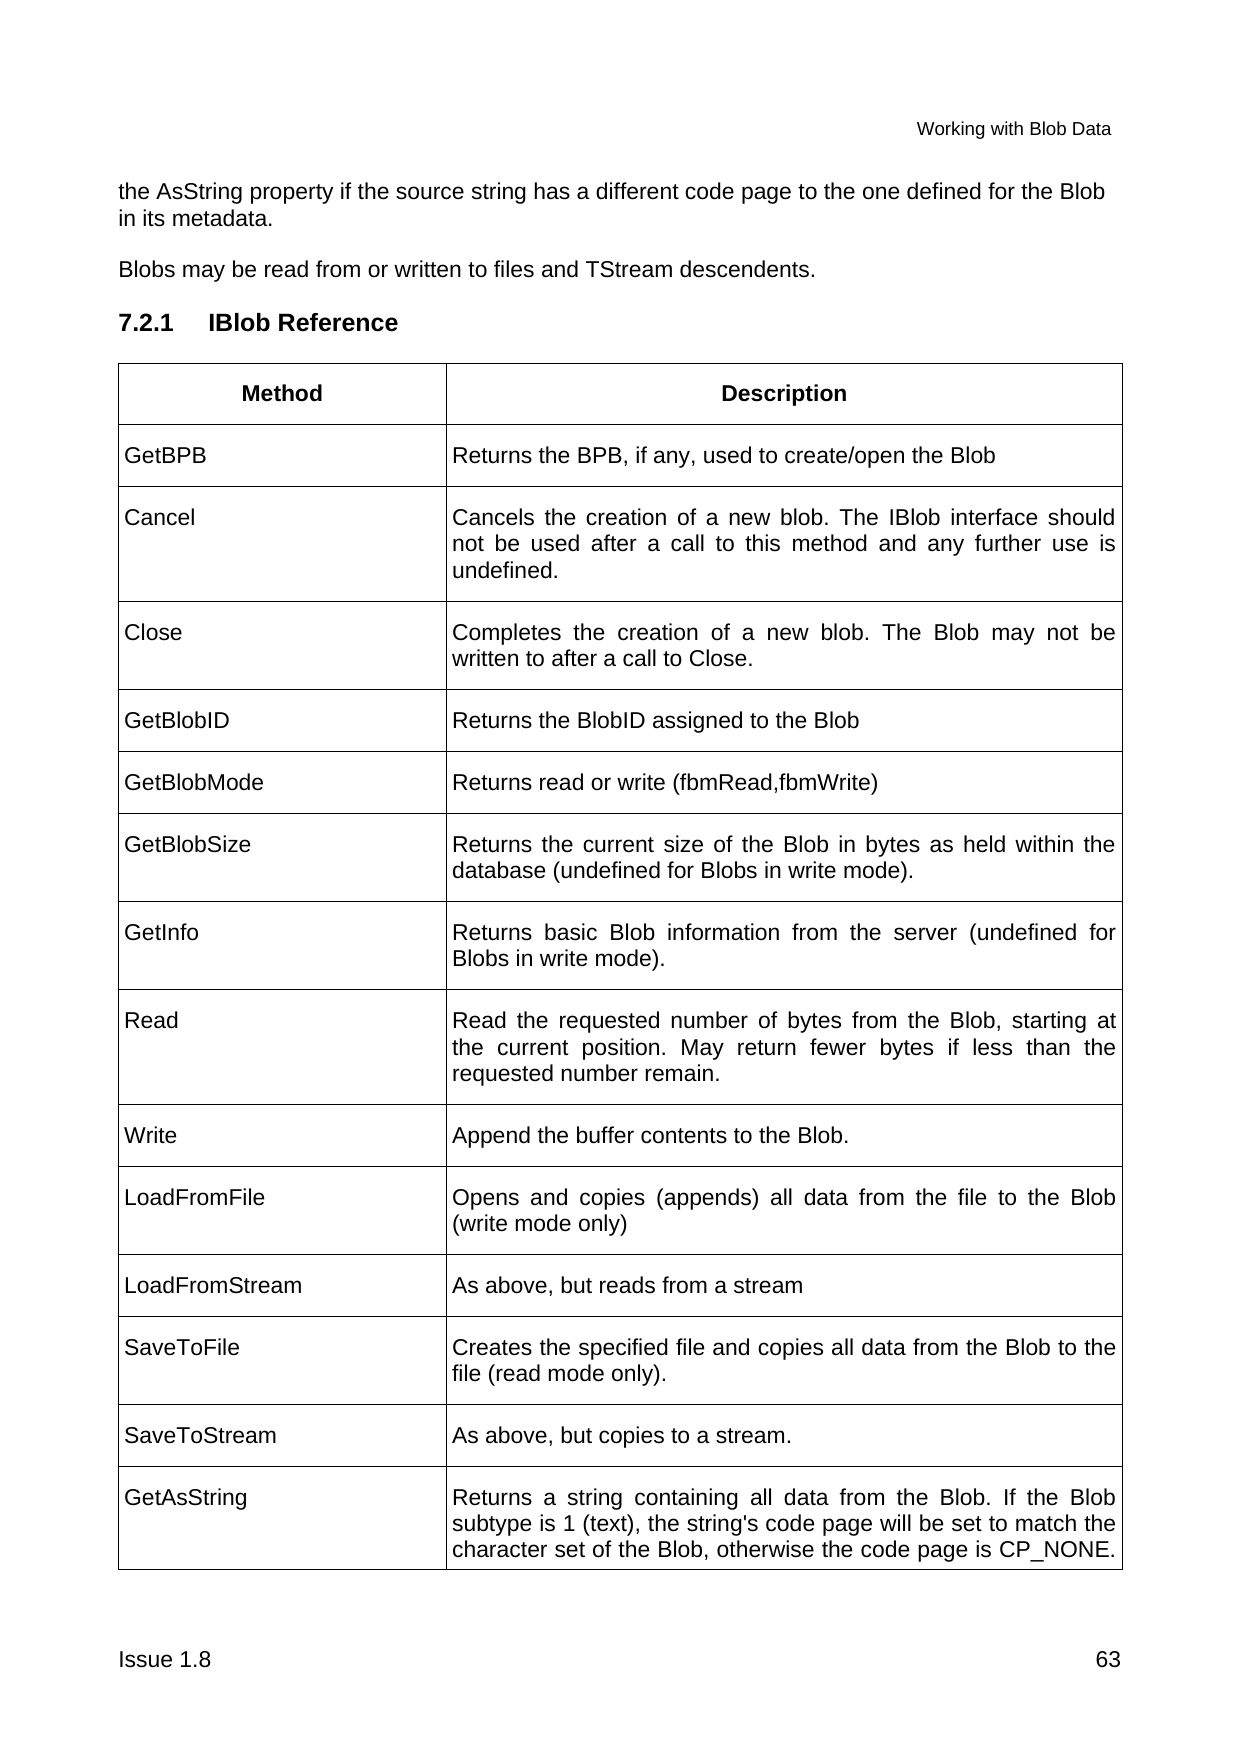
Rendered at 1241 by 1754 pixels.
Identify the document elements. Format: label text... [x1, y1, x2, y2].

table_cell As above, but copies to a stream. [447, 1405, 1122, 1466]
table_cell Cancels the creation of a new blob. The IBlob interface should not be used after a call to this method and any further use is undefined. [447, 487, 1122, 601]
table_cell Returns a string containing all data from the Blob. If the Blob subtype is 1 (text), the string's code page will be set to match the character set of the Blob, otherwise the code page is CP_NONE. [447, 1467, 1122, 1568]
table_cell Cancel [119, 487, 446, 601]
table_cell GetInfo [119, 902, 446, 989]
table_cell Read [119, 990, 446, 1104]
table_cell GetAsString [119, 1467, 446, 1568]
table_cell Returns read or write (fbmRead,fbmWrite) [447, 752, 1122, 813]
table_header Method [119, 364, 446, 424]
table_cell GetBlobMode [119, 752, 446, 813]
table_cell GetBPB [119, 425, 446, 486]
table_cell Close [119, 602, 446, 689]
table_cell GetBlobID [119, 690, 446, 751]
table_cell Returns the BlobID assigned to the Blob [447, 690, 1122, 751]
text Blobs may be read from or written to files and TStream descendents. [118, 256, 1122, 283]
table_cell Creates the specified file and copies all data from the Blob to the file (read mode only). [447, 1317, 1122, 1404]
table_cell LoadFromFile [119, 1167, 446, 1254]
table_cell SaveToFile [119, 1317, 446, 1404]
table_cell Opens and copies (appends) all data from the file to the Blob (write mode only) [447, 1167, 1122, 1254]
table_cell As above, but reads from a stream [447, 1255, 1122, 1316]
table_cell Completes the creation of a new blob. The Blob may not be written to after a call to Close. [447, 602, 1122, 689]
text the AsString property if the source string has a different code page to the one defined for the Blob in its metadata. [118, 178, 1122, 231]
subtitle IBlob Reference [118, 308, 1122, 337]
table_header Description [447, 364, 1122, 424]
table_cell GetBlobSize [119, 814, 446, 901]
table_cell LoadFromStream [119, 1255, 446, 1316]
table_cell Returns the BPB, if any, used to create/open the Blob [447, 425, 1122, 486]
table_cell Returns basic Blob information from the server (undefined for Blobs in write mode). [447, 902, 1122, 989]
table_cell Returns the current size of the Blob in bytes as held within the database (undefined for Blobs in write mode). [447, 814, 1122, 901]
table_cell Read the requested number of bytes from the Blob, starting at the current position. May return fewer bytes if less than the requested number remain. [447, 990, 1122, 1104]
table_cell SaveToStream [119, 1405, 446, 1466]
table_cell Write [119, 1105, 446, 1166]
table_cell Append the buffer contents to the Blob. [447, 1105, 1122, 1166]
